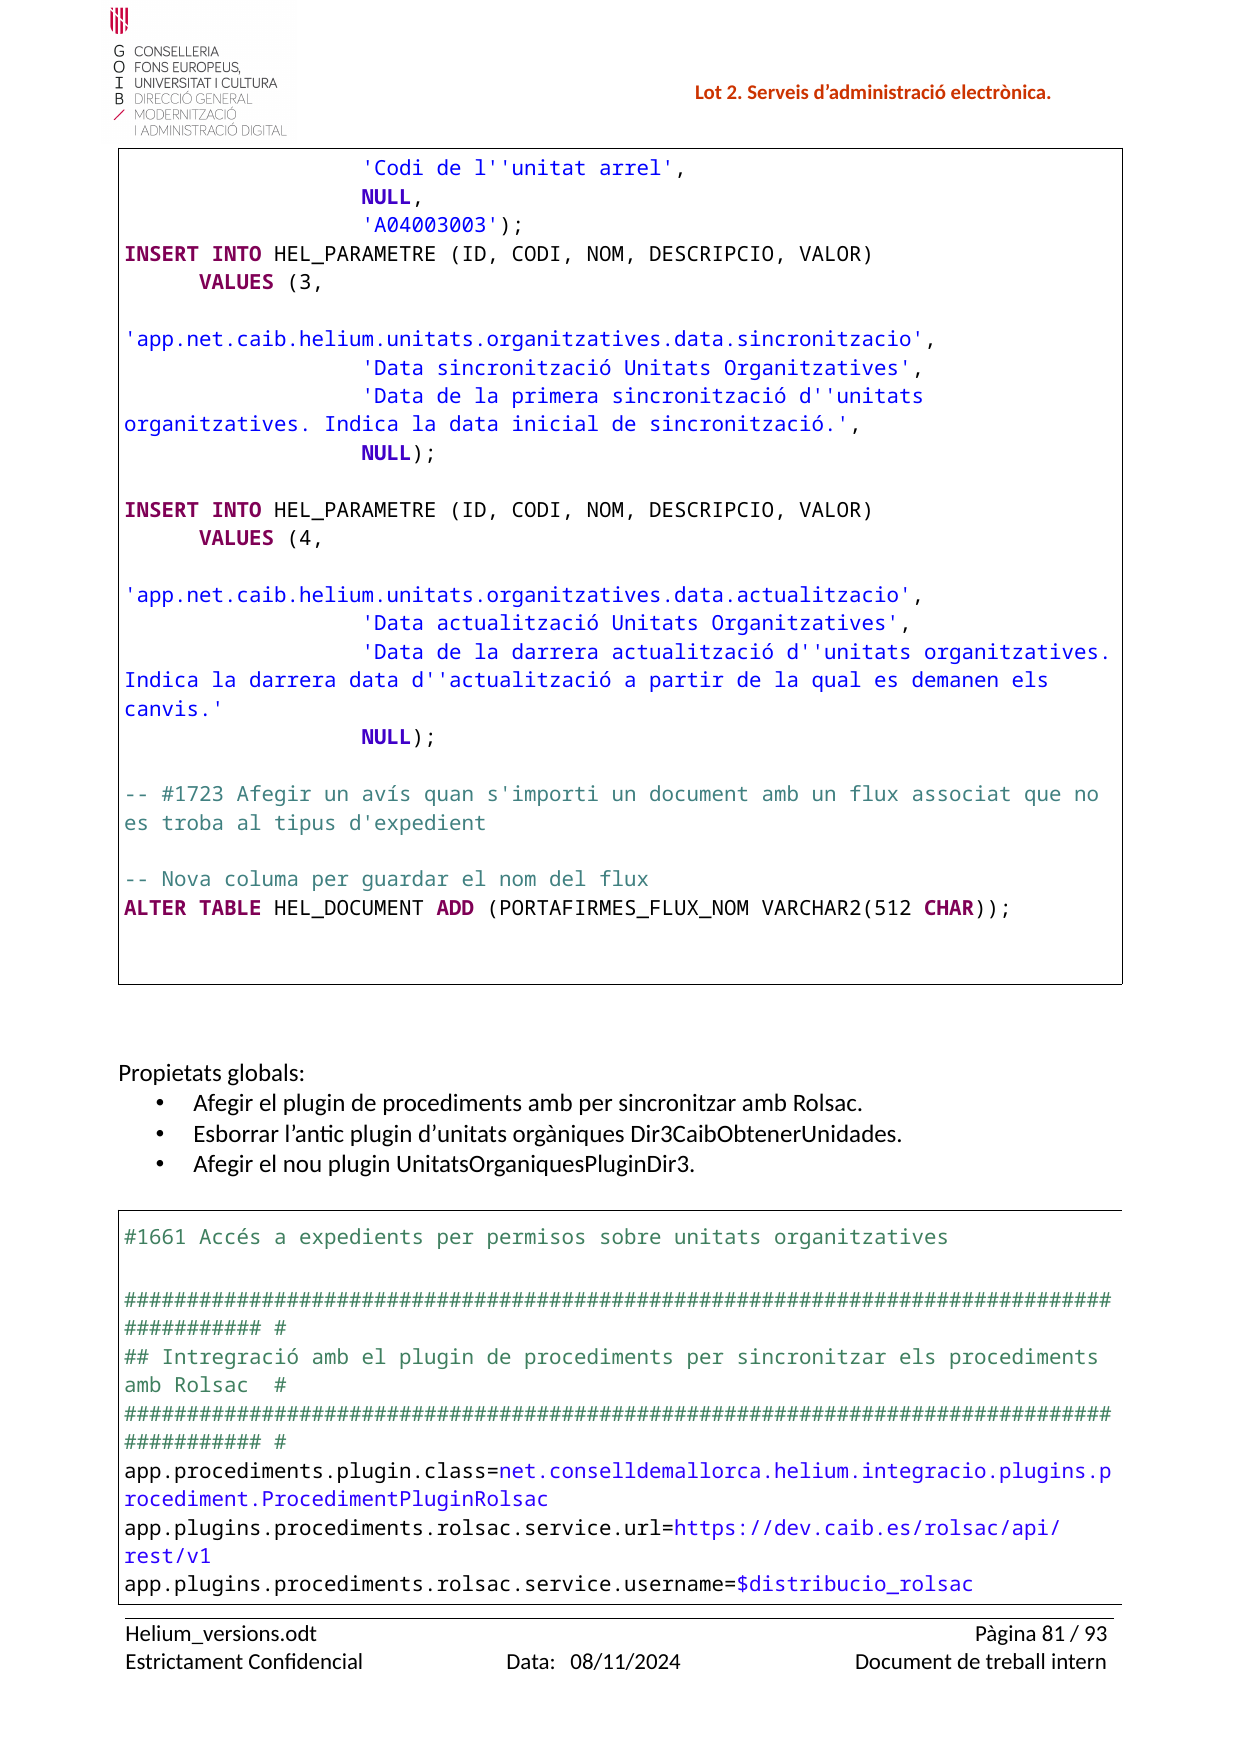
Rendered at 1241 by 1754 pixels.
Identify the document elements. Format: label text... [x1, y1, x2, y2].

table_header #1661 Accés a expedients per permisos sobre unitats organitzatives ########################################################################################## # ## Intregració amb el plugin de procediments per sincronitzar els procediments amb Rolsac # ########################################################################################## # app.procediments.plugin.class=net.conselldemallorca.helium.integracio.plugins.procediment.ProcedimentPluginRolsac app.plugins.procediments.rolsac.service.url=https://dev.caib.es/rolsac/api/rest/v1 app.plugins.procediments.rolsac.service.username=$distribucio_rolsac [119, 1211, 1122, 1604]
picture [100, 0, 297, 144]
list Afegir el plugin de procediments amb per sincronitzar amb Rolsac. [156, 1087, 1122, 1118]
list Afegir el nou plugin UnitatsOrganiquesPluginDir3. [156, 1148, 1122, 1179]
table_header 'Codi de l''unitat arrel', NULL, 'A04003003'); INSERT INTO HEL_PARAMETRE (ID, CODI, NOM, DESCRIPCIO, VALOR) VALUES (3, 'app.net.caib.helium.unitats.organitzatives.data.sincronitzacio', 'Data sincronització Unitats Organitzatives', 'Data de la primera sincronització d''unitats organitzatives. Indica la data inicial de sincronització.', NULL); INSERT INTO HEL_PARAMETRE (ID, CODI, NOM, DESCRIPCIO, VALOR) VALUES (4, 'app.net.caib.helium.unitats.organitzatives.data.actualitzacio', 'Data actualització Unitats Organitzatives', 'Data de la darrera actualització d''unitats organitzatives. Indica la darrera data d''actualització a partir de la qual es demanen els canvis.' NULL); -- #1723 Afegir un avís quan s'importi un document amb un flux associat que no es troba al tipus d'expedient -- Nova columa per guardar el nom del flux ALTER TABLE HEL_DOCUMENT ADD (PORTAFIRMES_FLUX_NOM VARCHAR2(512 CHAR)); [119, 149, 1122, 984]
text Propietats globals: [118, 1057, 1122, 1087]
list Esborrar l’antic plugin d’unitats orgàniques Dir3CaibObtenerUnidades. [156, 1118, 1122, 1148]
